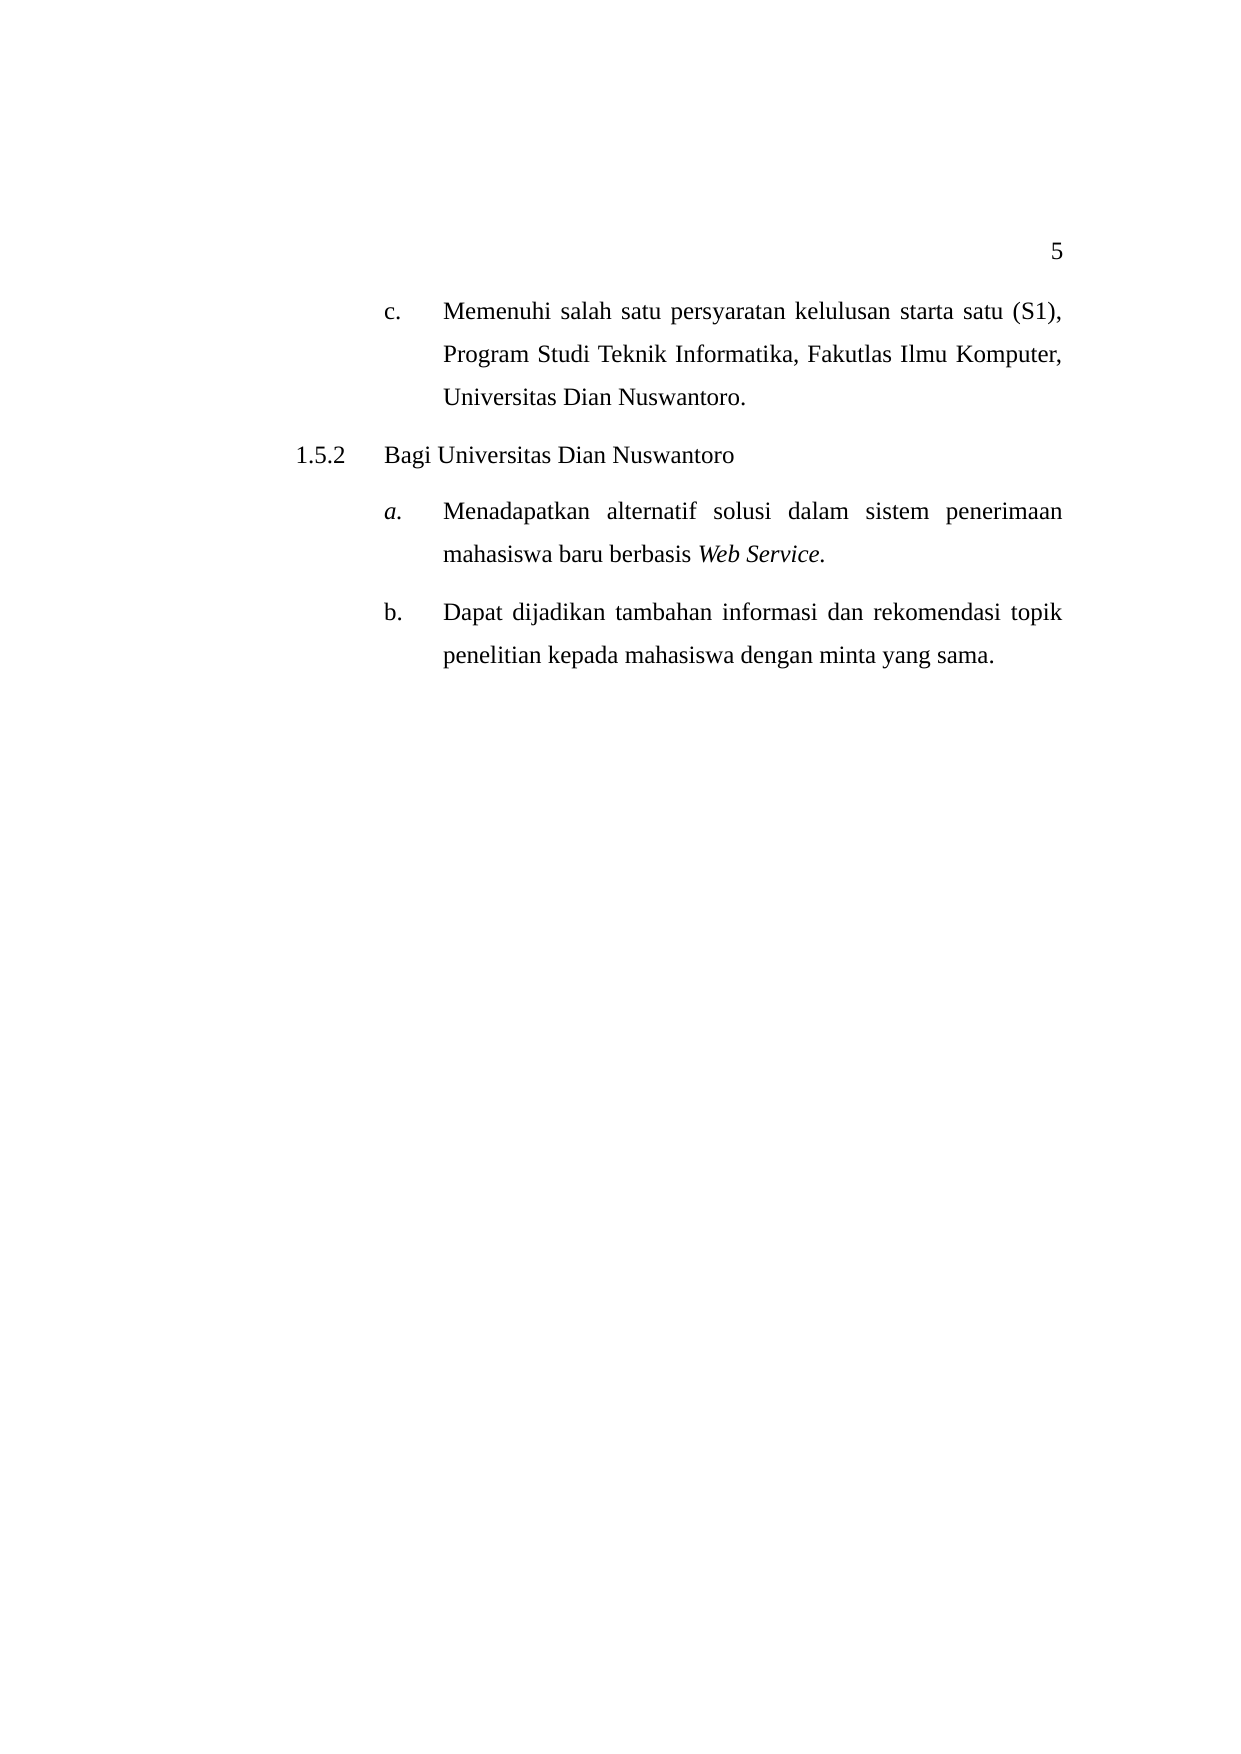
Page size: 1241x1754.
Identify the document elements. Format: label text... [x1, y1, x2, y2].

subtitle Menadapatkan alternatif solusi dalam sistem penerimaan mahasiswa baru berbasis Web Service. [384, 496, 1063, 568]
subtitle Bagi Universitas Dian Nuswantoro [295, 440, 1063, 469]
subtitle Memenuhi salah satu persyaratan kelulusan starta satu (S1), Program Studi Teknik Informatika, Fakutlas Ilmu Komputer, Universitas Dian Nuswantoro. [384, 296, 1063, 411]
subtitle Dapat dijadikan tambahan informasi dan rekomendasi topik penelitian kepada mahasiswa dengan minta yang sama. [384, 597, 1063, 668]
